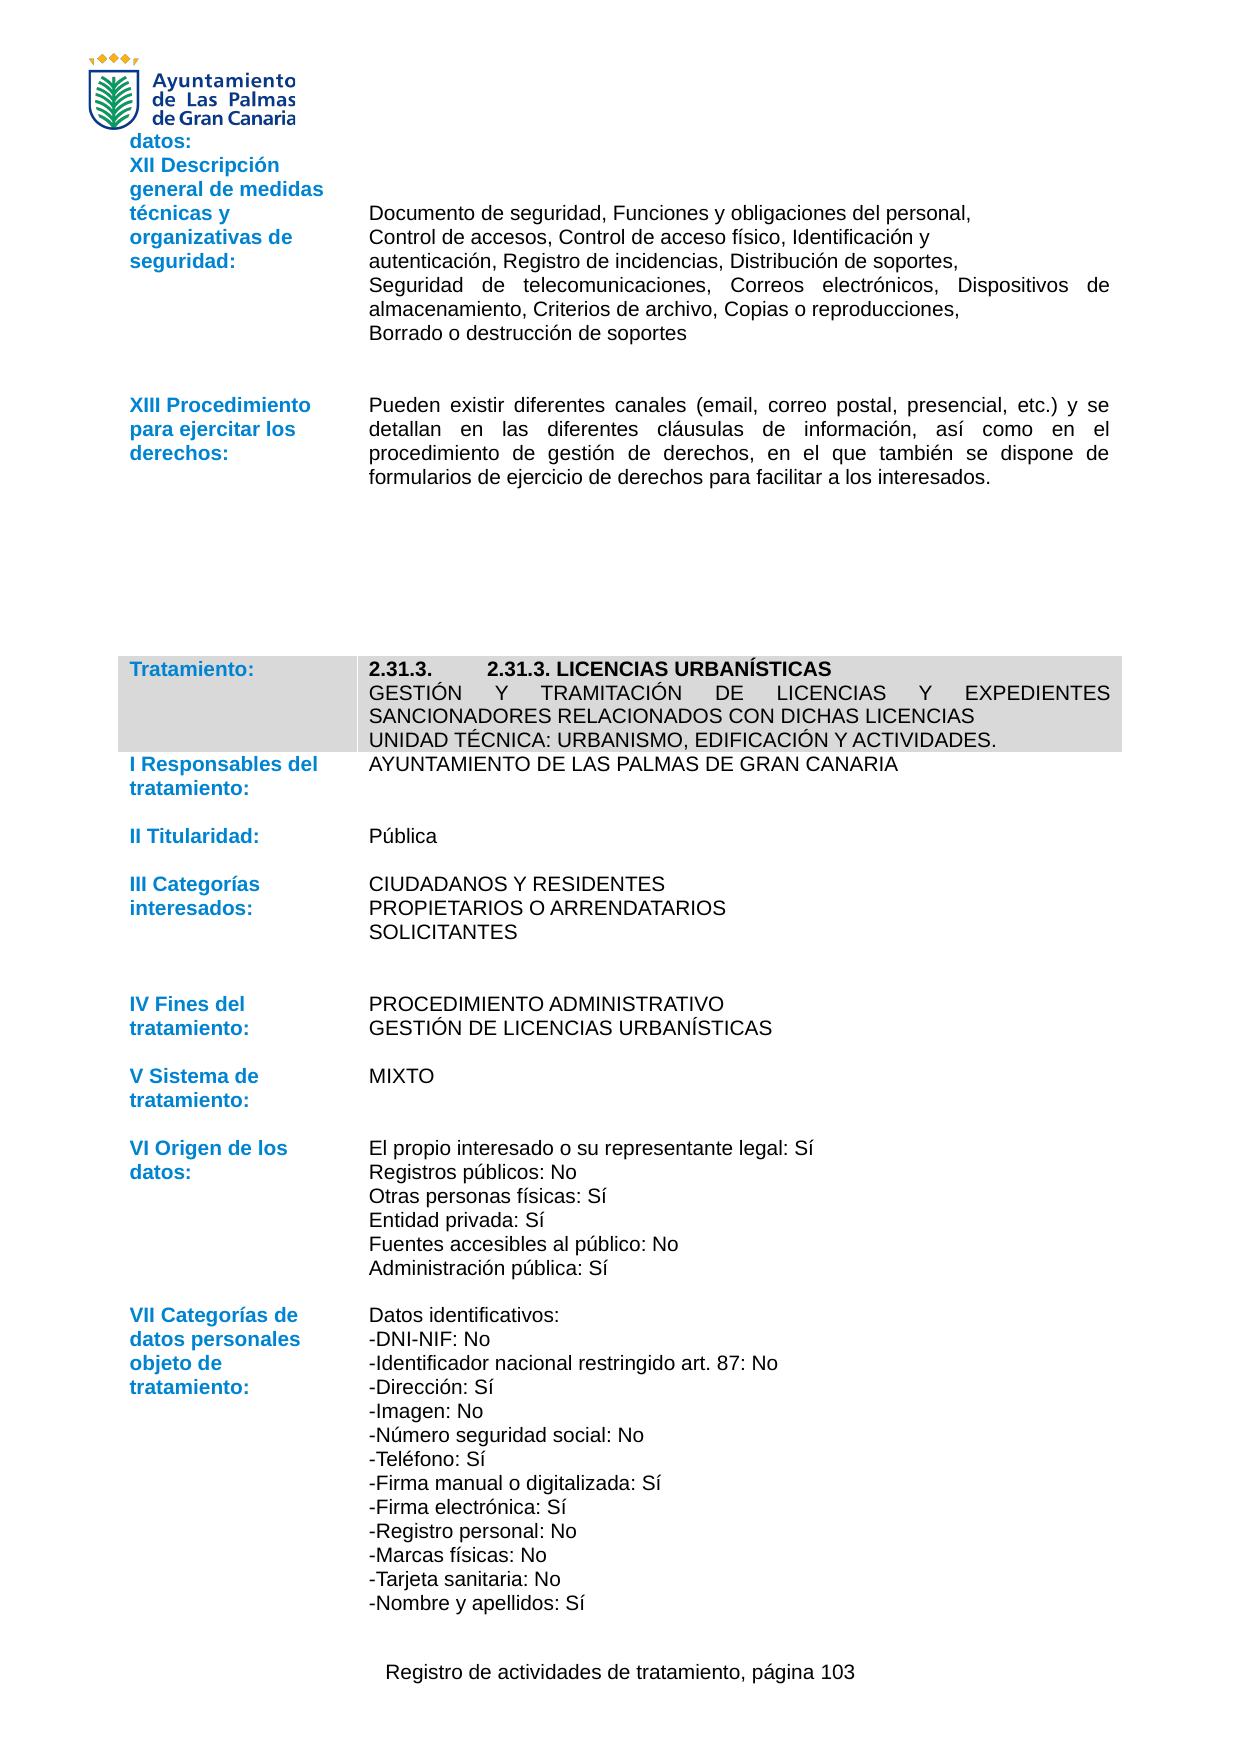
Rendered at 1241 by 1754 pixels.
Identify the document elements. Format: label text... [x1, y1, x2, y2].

table_cell V Sistema de tratamiento: [118, 1064, 357, 1136]
table_cell 2.31.3. LICENCIAS URBANÍSTICAS GESTIÓN Y TRAMITACIÓN DE LICENCIAS Y EXPEDIENTES SANCIONADORES RELACIONADOS CON DICHAS LICENCIAS UNIDAD TÉCNICA: URBANISMO, EDIFICACIÓN Y ACTIVIDADES. [358, 656, 1122, 752]
table_cell I Responsables del tratamiento: [118, 752, 357, 824]
table_cell Pueden existir diferentes canales (email, correo postal, presencial, etc.) y se detallan en las diferentes cláusulas de información, así como en el procedimiento de gestión de derechos, en el que también se dispone de formularios de ejercicio de derechos para facilitar a los interesados. [358, 393, 1122, 656]
table_cell Datos identificativos: -DNI-NIF: No -Identificador nacional restringido art. 87: No -Dirección: Sí -Imagen: No -Número seguridad social: No -Teléfono: Sí -Firma manual o digitalizada: Sí -Firma electrónica: Sí -Registro personal: No -Marcas físicas: No -Tarjeta sanitaria: No -Nombre y apellidos: Sí [358, 1303, 1122, 1615]
table_cell IV Fines del tratamiento: [118, 992, 357, 1064]
table_cell MIXTO [358, 1064, 1122, 1136]
table_cell VI Origen de los datos: [118, 1136, 357, 1303]
table_cell CIUDADANOS Y RESIDENTES PROPIETARIOS O ARRENDATARIOS SOLICITANTES [358, 872, 1122, 992]
table_cell Tratamiento: [118, 656, 357, 752]
table_cell XIII Procedimiento para ejercitar los derechos: [118, 393, 357, 656]
table_cell VII Categorías de datos personales objeto de tratamiento: [118, 1303, 357, 1615]
table_cell Documento de seguridad, Funciones y obligaciones del personal, Control de accesos, Control de acceso físico, Identificación y autenticación, Registro de incidencias, Distribución de soportes, Seguridad de telecomunicaciones, Correos electrónicos, Dispositivos de almacenamiento, Criterios de archivo, Copias o reproducciones, Borrado o destrucción de soportes [358, 153, 1122, 393]
table_cell II Titularidad: [118, 824, 357, 872]
table_cell datos: [118, 99, 357, 153]
table_cell XII Descripción general de medidas técnicas y organizativas de seguridad: [118, 153, 357, 393]
table_cell AYUNTAMIENTO DE LAS PALMAS DE GRAN CANARIA [358, 752, 1122, 824]
table_cell PROCEDIMIENTO ADMINISTRATIVO GESTIÓN DE LICENCIAS URBANÍSTICAS [358, 992, 1122, 1064]
table_cell III Categorías interesados: [118, 872, 357, 992]
table_cell [358, 99, 1122, 153]
table_cell Pública [358, 824, 1122, 872]
table_cell El propio interesado o su representante legal: Sí Registros públicos: No Otras personas físicas: Sí Entidad privada: Sí Fuentes accesibles al público: No Administración pública: Sí [358, 1136, 1122, 1303]
